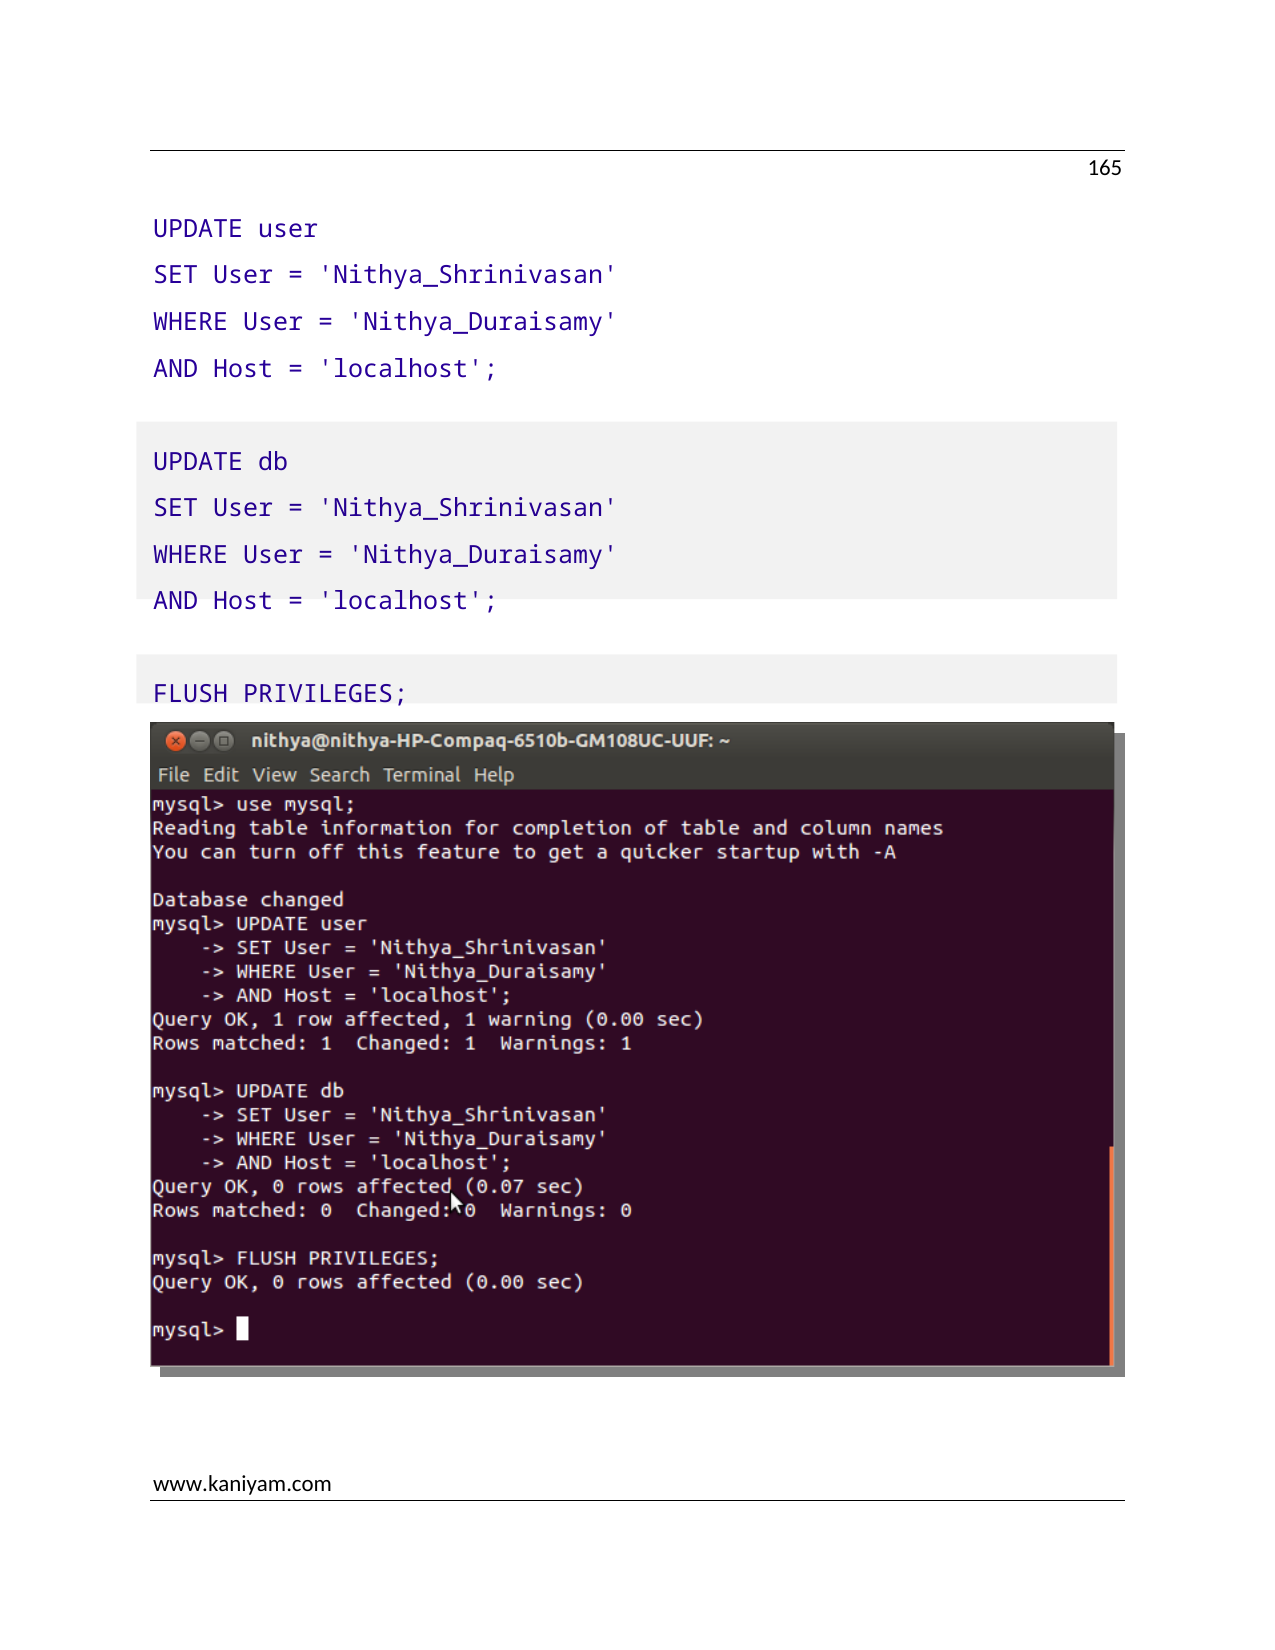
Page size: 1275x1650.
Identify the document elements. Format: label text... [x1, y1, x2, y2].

text SET User = 'Nithya_Shrinivasan' [153, 257, 1122, 291]
text FLUSH PRIVILEGES; [153, 676, 1122, 710]
text UPDATE user [153, 211, 1122, 244]
text AND Host = 'localhost'; [153, 350, 1122, 384]
text WHERE User = 'Nithya_Duraisamy' [153, 304, 1122, 338]
text AND Host = 'localhost'; [153, 583, 1122, 617]
picture [150, 722, 1115, 1367]
